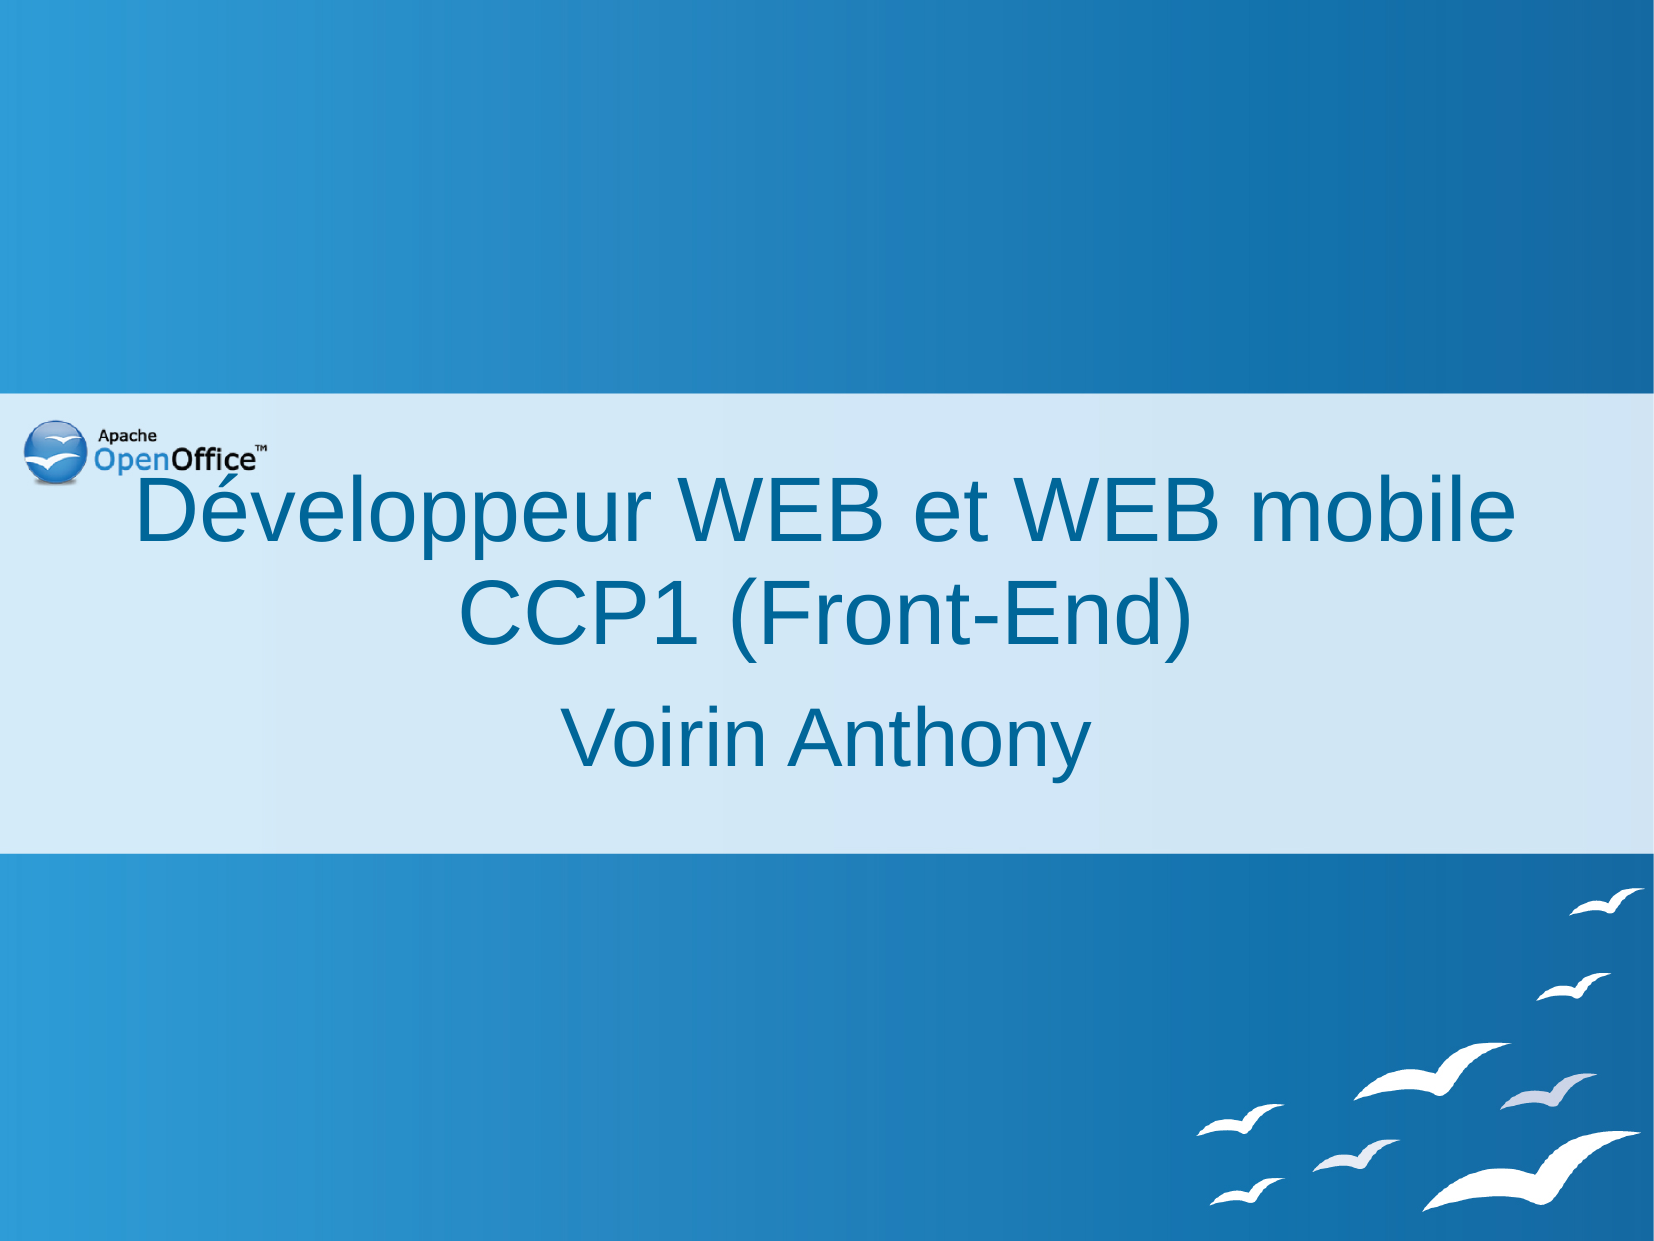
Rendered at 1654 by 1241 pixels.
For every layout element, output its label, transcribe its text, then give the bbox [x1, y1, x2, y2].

subtitle Voirin Anthony [247, 649, 1407, 827]
title Développeur WEB et WEB mobile CCP1 (Front-End) [122, 458, 1531, 664]
picture [0, 0, 1654, 1241]
